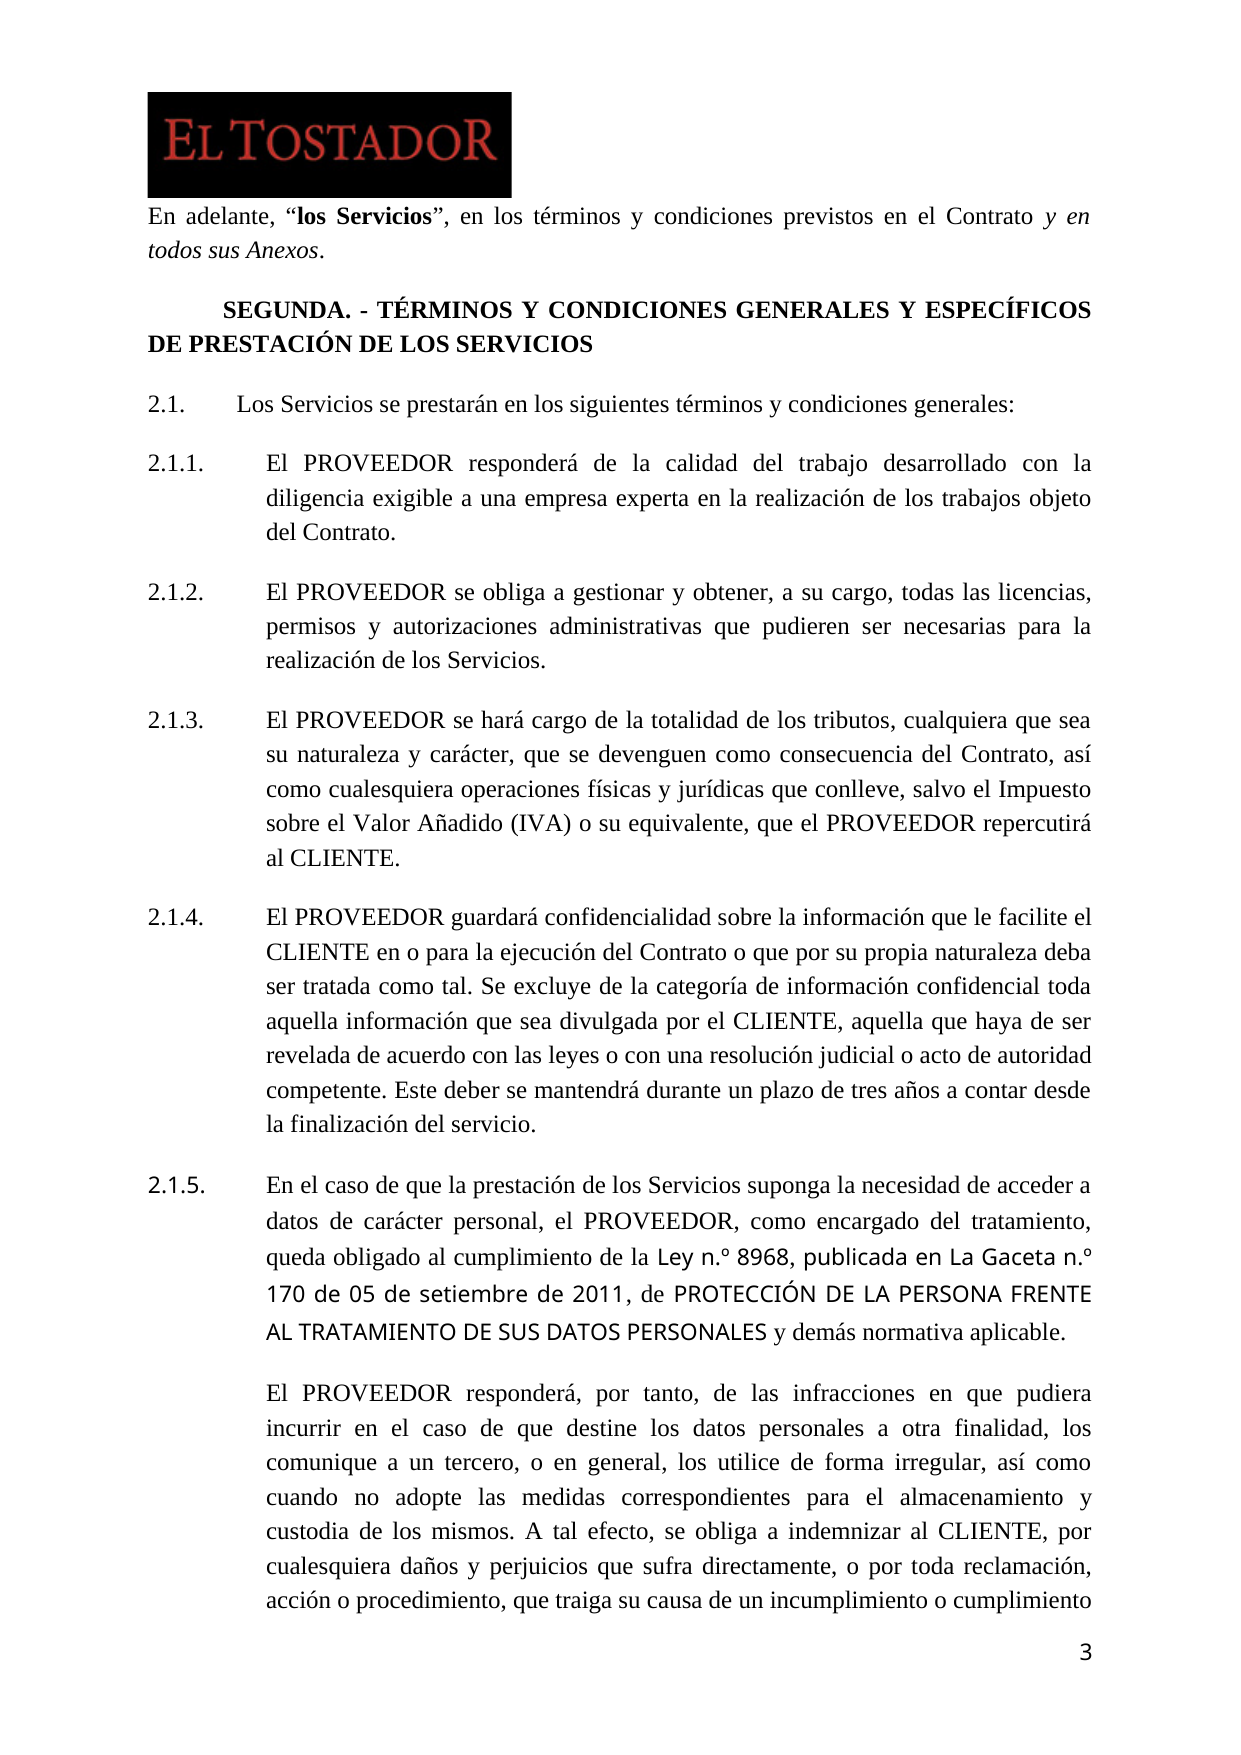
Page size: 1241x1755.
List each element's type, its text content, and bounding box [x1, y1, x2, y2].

list El PROVEEDOR se obliga a gestionar y obtener, a su cargo, todas las licencias, permisos y autorizaciones administrativas que pudieren ser necesarias para la realización de los Servicios. [148, 577, 1093, 674]
list El PROVEEDOR guardará confidencialidad sobre la información que le facilite el CLIENTE en o para la ejecución del Contrato o que por su propia naturaleza deba ser tratada como tal. Se excluye de la categoría de información confidencial toda aquella información que sea divulgada por el CLIENTE, aquella que haya de ser revelada de acuerdo con las leyes o con una resolución judicial o acto de autoridad competente. Este deber se mantendrá durante un plazo de tres años a contar desde la finalización del servicio. [148, 902, 1093, 1138]
text SEGUNDA. - TÉRMINOS Y CONDICIONES GENERALES Y ESPECÍFICOS DE PRESTACIÓN DE LOS SERVICIOS [148, 295, 1093, 358]
text El PROVEEDOR responderá, por tanto, de las infracciones en que pudiera incurrir en el caso de que destine los datos personales a otra finalidad, los comunique a un tercero, o en general, los utilice de forma irregular, así como cuando no adopte las medidas correspondientes para el almacenamiento y custodia de los mismos. A tal efecto, se obliga a indemnizar al CLIENTE, por cualesquiera daños y perjuicios que sufra directamente, o por toda reclamación, acción o procedimiento, que traiga su causa de un incumplimiento o cumplimiento [266, 1378, 1093, 1614]
list En el caso de que la prestación de los Servicios suponga la necesidad de acceder a datos de carácter personal, el PROVEEDOR, como encargado del tratamiento, queda obligado al cumplimiento de la Ley n.º 8968, publicada en La Gaceta n.º 170 de 05 de setiembre de 2011, de PROTECCIÓN DE LA PERSONA FRENTE AL TRATAMIENTO DE SUS DATOS PERSONALES y demás normativa aplicable. [148, 1169, 1093, 1347]
list El PROVEEDOR se hará cargo de la totalidad de los tributos, cualquiera que sea su naturaleza y carácter, que se devenguen como consecuencia del Contrato, así como cualesquiera operaciones físicas y jurídicas que conlleve, salvo el Impuesto sobre el Valor Añadido (IVA) o su equivalente, que el PROVEEDOR repercutirá al CLIENTE. [148, 705, 1093, 872]
list El PROVEEDOR responderá de la calidad del trabajo desarrollado con la diligencia exigible a una empresa experta en la realización de los trabajos objeto del Contrato. [148, 448, 1093, 546]
list Los Servicios se prestarán en los siguientes términos y condiciones generales: [148, 389, 1093, 417]
text En adelante, “los Servicios”, en los términos y condiciones previstos en el Contrato y en todos sus Anexos. [148, 201, 1093, 264]
